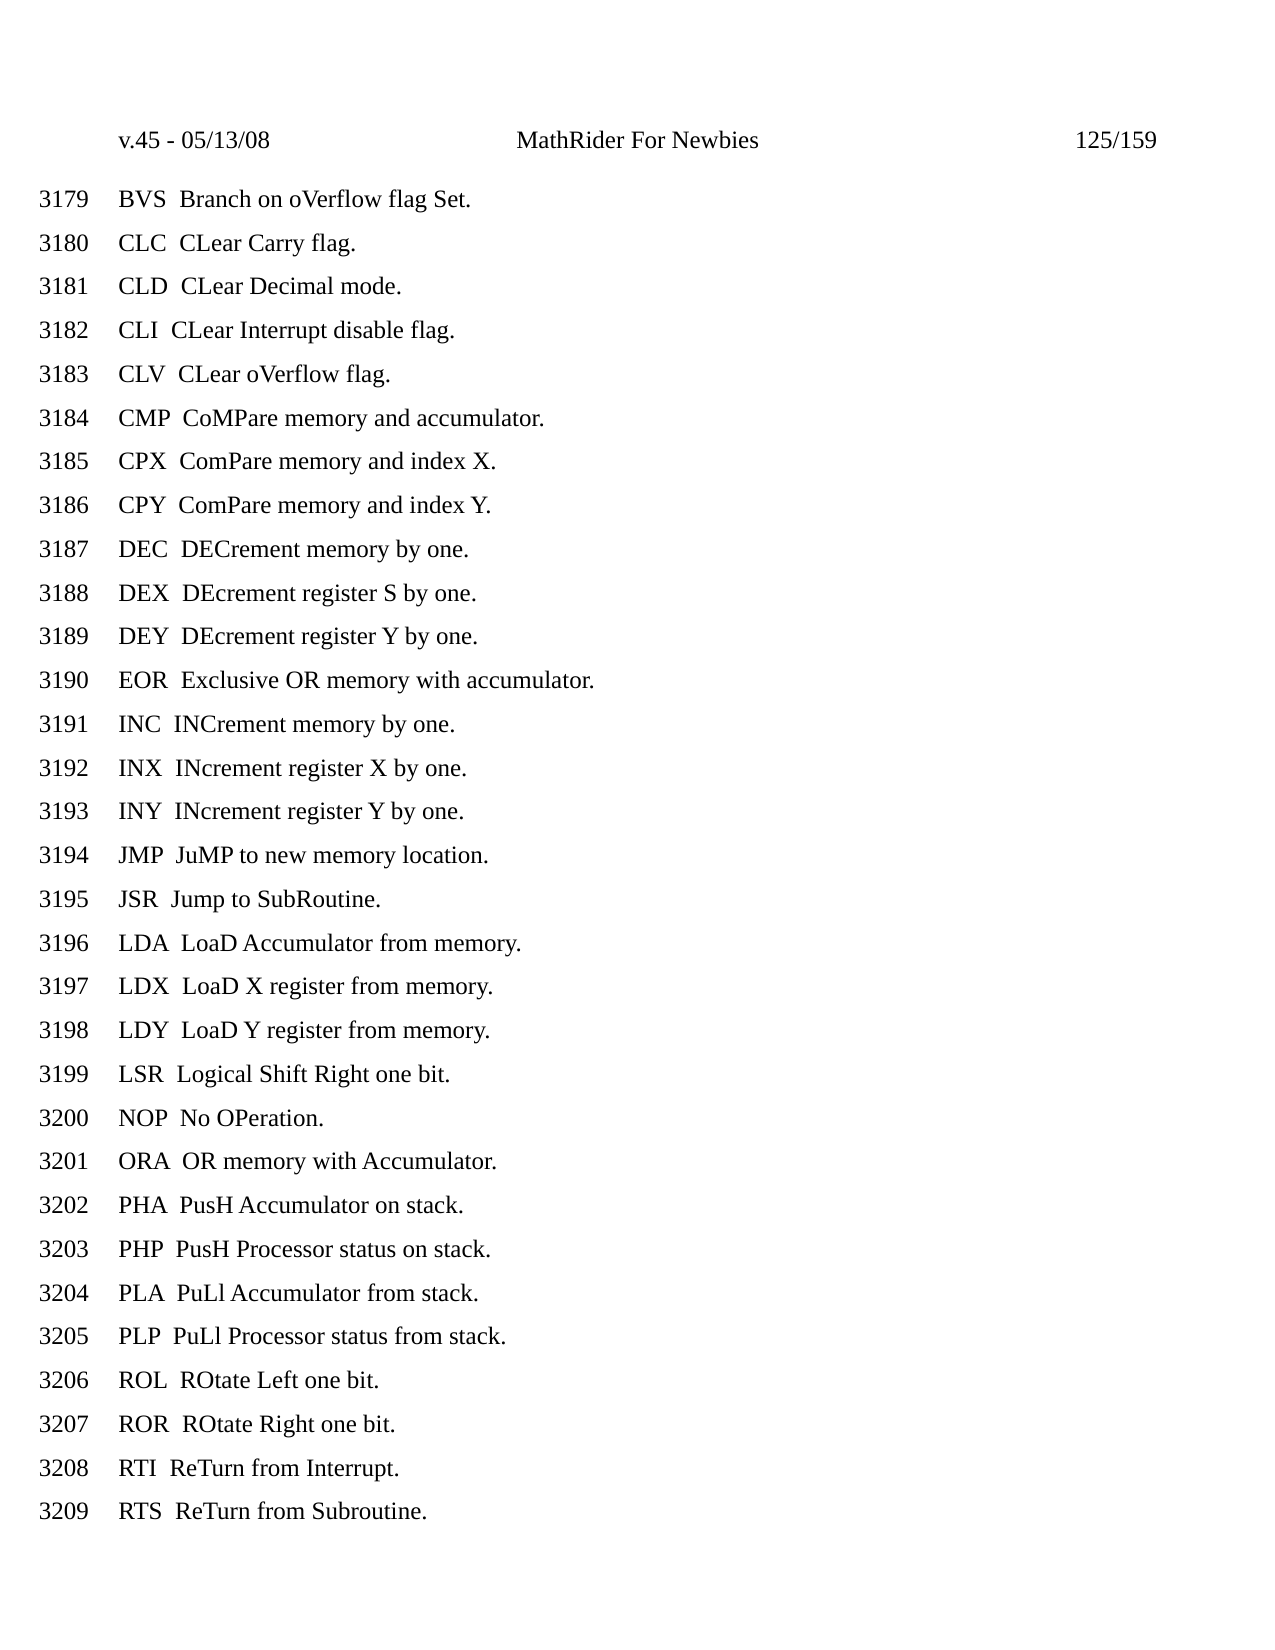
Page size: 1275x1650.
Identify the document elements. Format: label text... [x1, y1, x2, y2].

text LSR Logical Shift Right one bit. [118, 1059, 1157, 1088]
text CLC CLear Carry flag. [118, 228, 1157, 256]
text PLA PuLl Accumulator from stack. [118, 1278, 1157, 1306]
text ROL ROtate Left one bit. [118, 1365, 1157, 1394]
text INX INcrement register X by one. [118, 753, 1157, 781]
text CPX ComPare memory and index X. [118, 446, 1157, 475]
text LDA LoaD Accumulator from memory. [118, 928, 1157, 956]
text INY INcrement register Y by one. [118, 796, 1157, 825]
text RTS ReTurn from Subroutine. [118, 1496, 1157, 1525]
text CMP CoMPare memory and accumulator. [118, 403, 1157, 431]
text LDX LoaD X register from memory. [118, 971, 1157, 1000]
text PHP PusH Processor status on stack. [118, 1234, 1157, 1263]
text PLP PuLl Processor status from stack. [118, 1321, 1157, 1350]
text ORA OR memory with Accumulator. [118, 1146, 1157, 1175]
text DEC DECrement memory by one. [118, 534, 1157, 563]
text CLD CLear Decimal mode. [118, 271, 1157, 300]
text CLI CLear Interrupt disable flag. [118, 315, 1157, 344]
text BVS Branch on oVerflow flag Set. [118, 184, 1157, 213]
text ROR ROtate Right one bit. [118, 1409, 1157, 1438]
text EOR Exclusive OR memory with accumulator. [118, 665, 1157, 694]
text INC INCrement memory by one. [118, 709, 1157, 738]
text JMP JuMP to new memory location. [118, 840, 1157, 869]
text DEY DEcrement register Y by one. [118, 621, 1157, 650]
text JSR Jump to SubRoutine. [118, 884, 1157, 913]
text CPY ComPare memory and index Y. [118, 490, 1157, 519]
text RTI ReTurn from Interrupt. [118, 1453, 1157, 1481]
text DEX DEcrement register S by one. [118, 578, 1157, 606]
text PHA PusH Accumulator on stack. [118, 1190, 1157, 1219]
text CLV CLear oVerflow flag. [118, 359, 1157, 388]
text LDY LoaD Y register from memory. [118, 1015, 1157, 1044]
text NOP No OPeration. [118, 1103, 1157, 1131]
